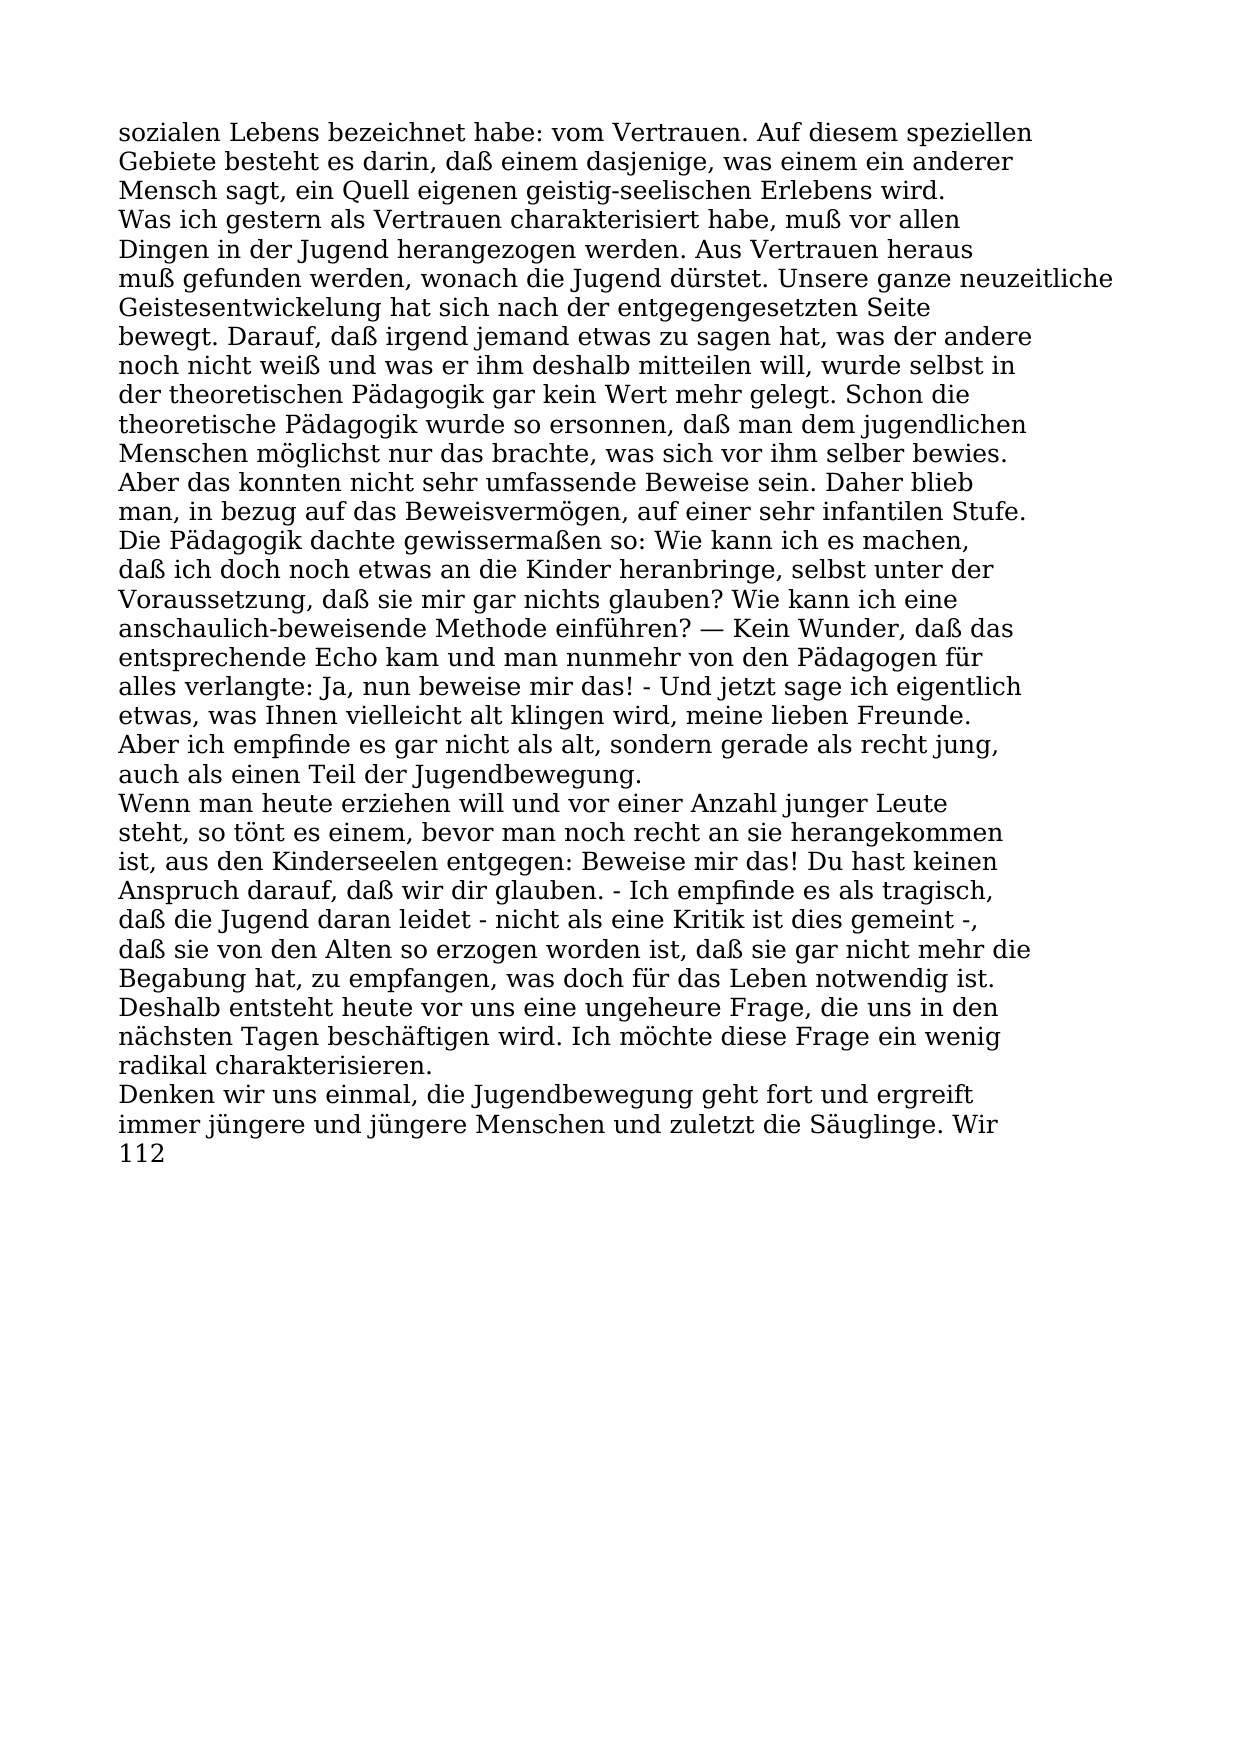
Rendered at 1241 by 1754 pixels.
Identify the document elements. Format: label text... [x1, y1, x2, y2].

text Gebiete besteht es darin, daß einem dasjenige, was einem ein anderer [118, 147, 1122, 176]
text nächsten Tagen beschäftigen wird. Ich möchte diese Frage ein wenig [118, 1022, 1122, 1051]
text Begabung hat, zu empfangen, was doch für das Leben notwendig ist. [118, 964, 1122, 993]
text Aber ich empfinde es gar nicht als alt, sondern gerade als recht jung, [118, 731, 1122, 760]
text Voraussetzung, daß sie mir gar nichts glauben? Wie kann ich eine [118, 585, 1122, 614]
text Mensch sagt, ein Quell eigenen geistig-seelischen Erlebens wird. [118, 176, 1122, 206]
text sozialen Lebens bezeichnet habe: vom Vertrauen. Auf diesem speziellen [118, 118, 1122, 147]
text radikal charakterisieren. [118, 1051, 1122, 1081]
text Menschen möglichst nur das brachte, was sich vor ihm selber bewies. [118, 439, 1122, 468]
text Wenn man heute erziehen will und vor einer Anzahl junger Leute [118, 789, 1122, 818]
text Was ich gestern als Vertrauen charakterisiert habe, muß vor allen [118, 206, 1122, 235]
text ist, aus den Kinderseelen entgegen: Beweise mir das! Du hast keinen [118, 847, 1122, 876]
text immer jüngere und jüngere Menschen und zuletzt die Säuglinge. Wir [118, 1110, 1122, 1139]
text daß sie von den Alten so erzogen worden ist, daß sie gar nicht mehr die [118, 935, 1122, 964]
text Die Pädagogik dachte gewissermaßen so: Wie kann ich es machen, [118, 526, 1122, 556]
text muß gefunden werden, wonach die Jugend dürstet. Unsere ganze neuzeitliche Geistesentwickelung hat sich nach der entgegengesetzten Seite [118, 264, 1122, 322]
text 112 [118, 1139, 1122, 1168]
text anschaulich-beweisende Methode einführen? — Kein Wunder, daß das [118, 614, 1122, 643]
text man, in bezug auf das Beweisvermögen, auf einer sehr infantilen Stufe. [118, 497, 1122, 526]
text Deshalb entsteht heute vor uns eine ungeheure Frage, die uns in den [118, 993, 1122, 1022]
text etwas, was Ihnen vielleicht alt klingen wird, meine lieben Freunde. [118, 701, 1122, 731]
text Dingen in der Jugend herangezogen werden. Aus Vertrauen heraus [118, 235, 1122, 264]
text Aber das konnten nicht sehr umfassende Beweise sein. Daher blieb [118, 468, 1122, 497]
text bewegt. Darauf, daß irgend jemand etwas zu sagen hat, was der andere [118, 322, 1122, 351]
text der theoretischen Pädagogik gar kein Wert mehr gelegt. Schon die [118, 381, 1122, 410]
text entsprechende Echo kam und man nunmehr von den Pädagogen für [118, 643, 1122, 672]
text daß die Jugend daran leidet - nicht als eine Kritik ist dies gemeint -, [118, 906, 1122, 935]
text noch nicht weiß und was er ihm deshalb mitteilen will, wurde selbst in [118, 351, 1122, 381]
text steht, so tönt es einem, bevor man noch recht an sie herangekommen [118, 818, 1122, 847]
text Denken wir uns einmal, die Jugendbewegung geht fort und ergreift [118, 1081, 1122, 1110]
text Anspruch darauf, daß wir dir glauben. - Ich empfinde es als tragisch, [118, 876, 1122, 906]
text alles verlangte: Ja, nun beweise mir das! - Und jetzt sage ich eigentlich [118, 672, 1122, 701]
text auch als einen Teil der Jugendbewegung. [118, 760, 1122, 789]
text daß ich doch noch etwas an die Kinder heranbringe, selbst unter der [118, 556, 1122, 585]
text theoretische Pädagogik wurde so ersonnen, daß man dem jugendlichen [118, 410, 1122, 439]
